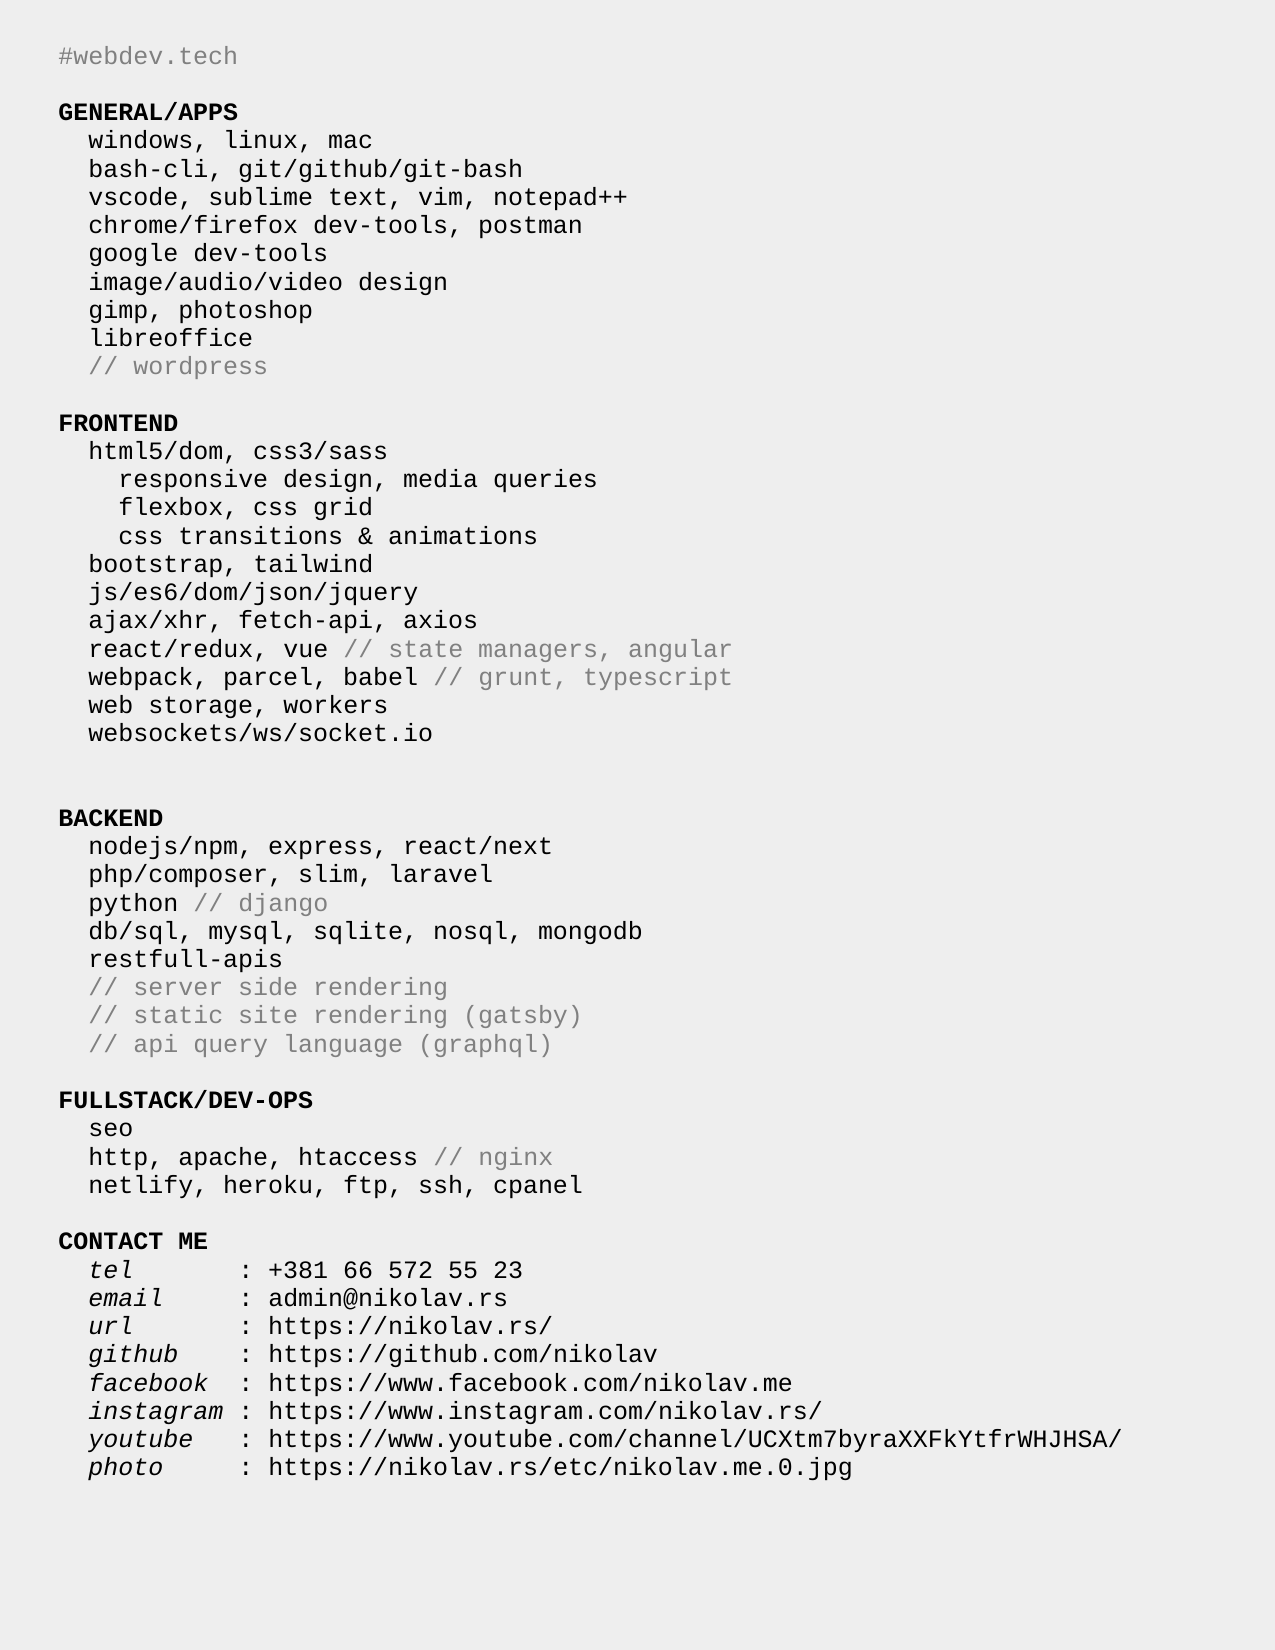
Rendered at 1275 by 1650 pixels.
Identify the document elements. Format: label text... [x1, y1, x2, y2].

text_box #webdev.tech GENERAL/APPS windows, linux, mac bash-cli, git/github/git-bash vscode, sublime text, vim, notepad++ chrome/firefox dev-tools, postman google dev-tools image/audio/video design gimp, photoshop libreoffice // wordpress FRONTEND html5/dom, css3/sass responsive design, media queries flexbox, css grid css transitions & animations bootstrap, tailwind js/es6/dom/json/jquery ajax/xhr, fetch-api, axios react/redux, vue // state managers, angular webpack, parcel, babel // grunt, typescript web storage, workers websockets/ws/socket.io BACKEND nodejs/npm, express, react/next php/composer, slim, laravel python // django db/sql, mysql, sqlite, nosql, mongodb restfull-apis // server side rendering // static site rendering (gatsby) // api query language (graphql) FULLSTACK/DEV-OPS seo http, apache, htaccess // nginx netlify, heroku, ftp, ssh, cpanel CONTACT ME tel : +381 66 572 55 23 email : admin@nikolav.rs url : https://nikolav.rs/ github : https://github.com/nikolav facebook : https://www.facebook.com/nikolav.me instagram : https://www.instagram.com/nikolav.rs/ youtube : https://www.youtube.com/channel/UCXtm7byraXXFkYtfrWHJHSA/ photo : https://nikolav.rs/etc/nikolav.me.0.jpg [43, 36, 1232, 1616]
